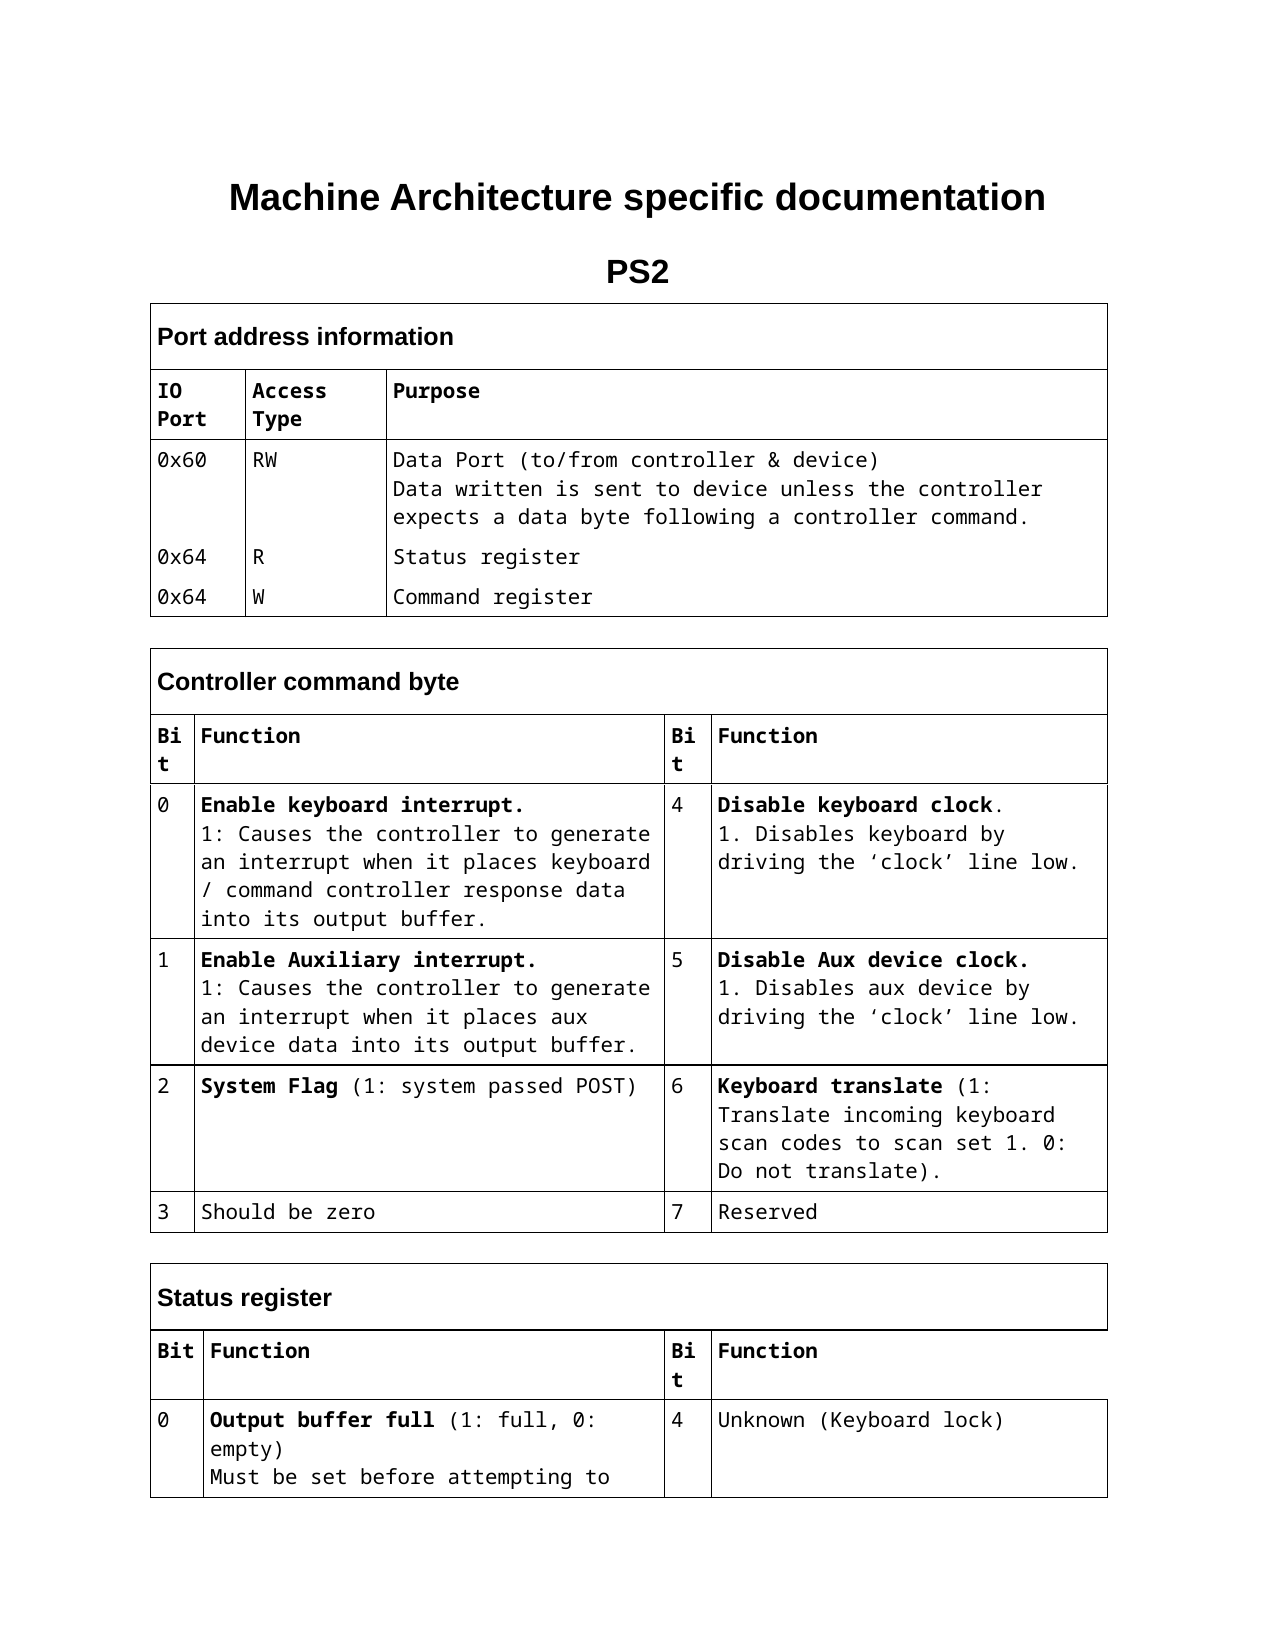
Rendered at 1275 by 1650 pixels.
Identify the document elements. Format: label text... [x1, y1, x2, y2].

table_cell 4 [665, 1400, 711, 1497]
table_cell 4 [665, 785, 711, 938]
table_cell 6 [665, 1066, 711, 1191]
table_cell Disable keyboard clock. 1. Disables keyboard by driving the ‘clock’ line low. [712, 785, 1107, 938]
table_cell Output buffer full (1: full, 0: empty) Must be set before attempting to [204, 1400, 664, 1497]
table_cell Enable Auxiliary interrupt. 1: Causes the controller to generate an interrupt when it places aux device data into its output buffer. [195, 939, 664, 1064]
table_cell Bit [665, 715, 711, 783]
table_cell 0 [151, 785, 194, 938]
subtitle PS2 [150, 252, 1125, 291]
table_cell Function [204, 1331, 664, 1399]
table_cell W [246, 576, 386, 616]
table_cell System Flag (1: system passed POST) [195, 1066, 664, 1191]
table_header Status register [151, 1264, 1107, 1329]
table_cell IO Port [151, 370, 245, 439]
table_header Controller command byte [151, 649, 1107, 714]
table_cell 2 [151, 1066, 194, 1191]
table_cell 1 [151, 939, 194, 1064]
table_cell 0x60 [151, 440, 245, 537]
table_cell Keyboard translate (1: Translate incoming keyboard scan codes to scan set 1. 0: Do not translate). [712, 1066, 1107, 1191]
table_cell Status register [387, 537, 1107, 576]
table_cell 5 [665, 939, 711, 1064]
table_cell Bit [665, 1331, 711, 1399]
table_cell Function [712, 1331, 1108, 1399]
table_cell 7 [665, 1192, 711, 1232]
table_cell Should be zero [195, 1192, 664, 1232]
table_cell 0x64 [151, 576, 245, 616]
subtitle Machine Architecture specific documentation [150, 175, 1125, 219]
table_cell Data Port (to/from controller & device) Data written is sent to device unless the controller expects a data byte following a controller command. [387, 440, 1107, 537]
table_cell Enable keyboard interrupt. 1: Causes the controller to generate an interrupt when it places keyboard / command controller response data into its output buffer. [195, 785, 664, 938]
table_cell Function [712, 715, 1107, 783]
table_cell 0 [151, 1400, 203, 1497]
table_header Port address information [151, 304, 1107, 369]
table_cell R [246, 537, 386, 576]
table_cell Access Type [246, 370, 386, 439]
table_cell RW [246, 440, 386, 537]
table_cell Purpose [387, 370, 1107, 439]
table_cell Function [195, 715, 664, 783]
table_cell Unknown (Keyboard lock) [712, 1400, 1107, 1497]
table_cell Disable Aux device clock. 1. Disables aux device by driving the ‘clock’ line low. [712, 939, 1107, 1064]
table_cell Command register [387, 576, 1107, 616]
table_cell Bit [151, 1331, 203, 1399]
table_cell 3 [151, 1192, 194, 1232]
table_cell 0x64 [151, 537, 245, 576]
table_cell Reserved [712, 1192, 1107, 1232]
table_cell Bit [151, 715, 194, 783]
